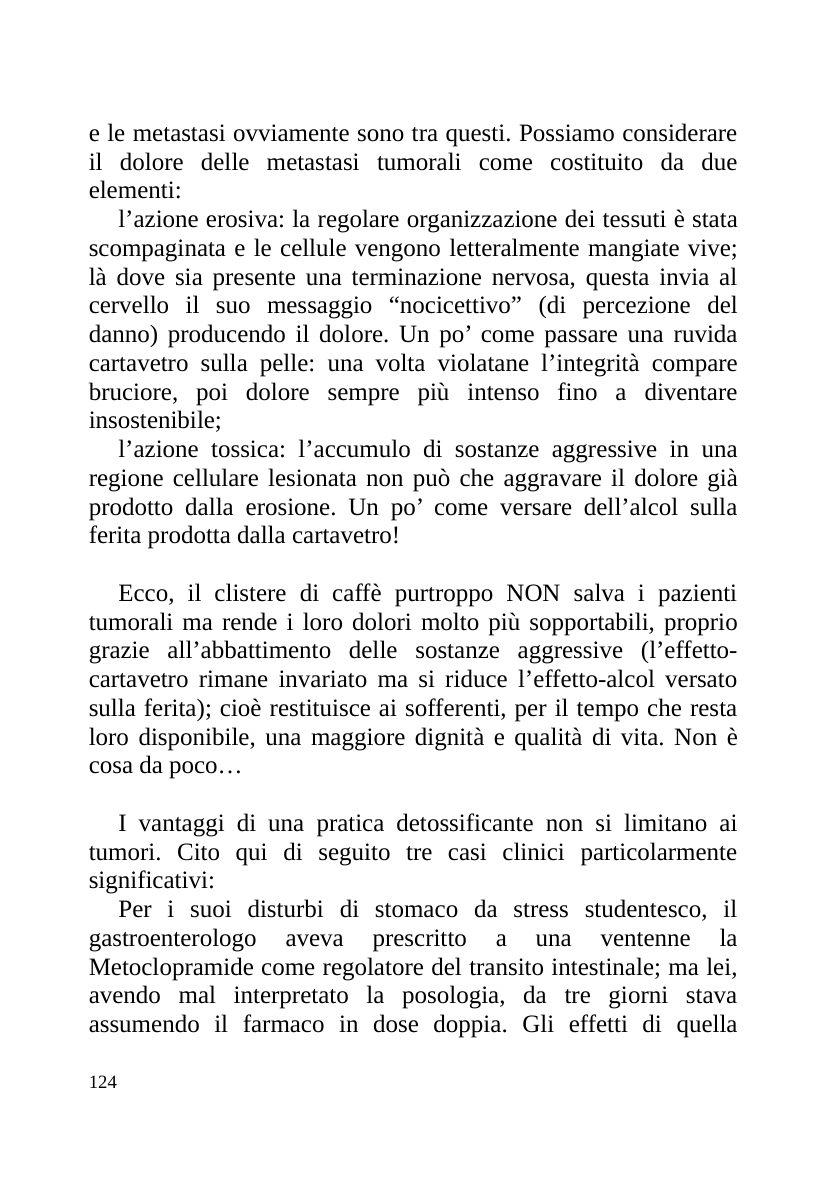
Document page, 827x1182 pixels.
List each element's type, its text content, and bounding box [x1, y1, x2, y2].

text Ecco, il clistere di caffè purtroppo NON salva i pazienti tumorali ma rende i loro dolori molto più sopportabili, proprio grazie all’abbattimento delle sostanze aggressive (l’effetto-cartavetro rimane invariato ma si riduce l’effetto-alcol versato sulla ferita); cioè restituisce ai sofferenti, per il tempo che resta loro disponibile, una maggiore dignità e qualità di vita. Non è cosa da poco… [88, 578, 738, 779]
text e le metastasi ovviamente sono tra questi. Possiamo considerare il dolore delle metastasi tumorali come costituito da due elementi: [88, 118, 738, 204]
list l’azione erosiva: la regolare organizzazione dei tessuti è stata scompaginata e le cellule vengono letteralmente mangiate vive; là dove sia presente una terminazione nervosa, questa invia al cervello il suo messaggio “nocicettivo” (di percezione del danno) producendo il dolore. Un po’ come passare una ruvida cartavetro sulla pelle: una volta violatane l’integrità compare bruciore, poi dolore sempre più intenso fino a diventare insostenibile; [88, 204, 738, 434]
text I vantaggi di una pratica detossificante non si limitano ai tumori. Cito qui di seguito tre casi clinici particolarmente significativi: [88, 808, 738, 894]
list Per i suoi disturbi di stomaco da stress studentesco, il gastroenterologo aveva prescritto a una ventenne la Metoclopramide come regolatore del transito intestinale; ma lei, avendo mal interpretato la posologia, da tre giorni stava assumendo il farmaco in dose doppia. Gli effetti di quella [88, 894, 738, 1038]
list l’azione tossica: l’accumulo di sostanze aggressive in una regione cellulare lesionata non può che aggravare il dolore già prodotto dalla erosione. Un po’ come versare dell’alcol sulla ferita prodotta dalla cartavetro! [88, 434, 738, 549]
